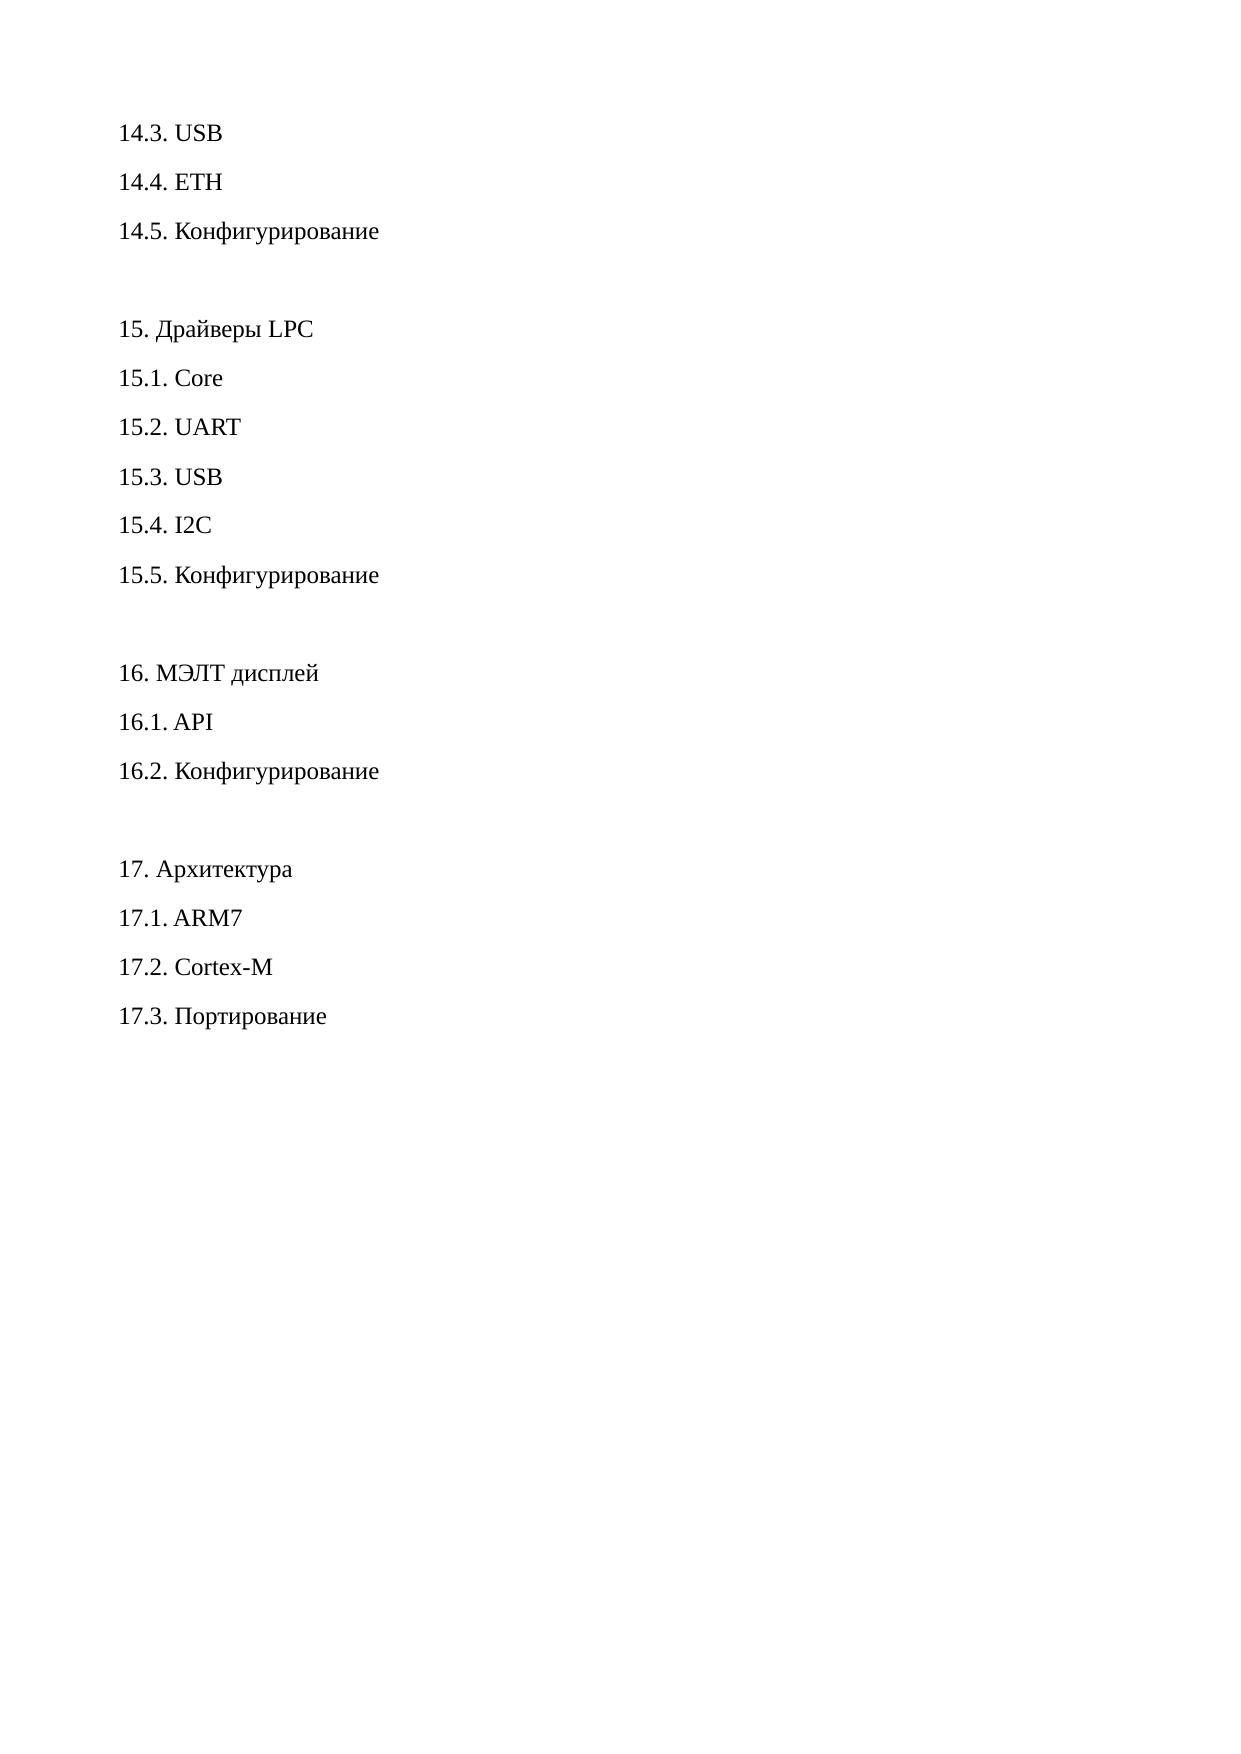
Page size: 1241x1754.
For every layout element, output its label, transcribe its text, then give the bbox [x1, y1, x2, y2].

text 14.4. ETH [118, 167, 1122, 196]
text 15.4. I2C [118, 511, 1122, 539]
text 15.2. UART [118, 412, 1122, 441]
text 15. Драйверы LPC [118, 314, 1122, 343]
text 17.2. Cortex-M [118, 952, 1122, 981]
text 14.5. Конфигурирование [118, 216, 1122, 245]
text 15.3. USB [118, 462, 1122, 490]
text 16.2. Конфигурирование [118, 756, 1122, 785]
text 17.3. Портирование [118, 1001, 1122, 1030]
text 17. Архитектура [118, 854, 1122, 883]
text 16. МЭЛТ дисплей [118, 658, 1122, 687]
text 14.3. USB [118, 118, 1122, 147]
text 17.1. ARM7 [118, 903, 1122, 932]
text 15.1. Core [118, 363, 1122, 392]
text 16.1. API [118, 707, 1122, 736]
text 15.5. Конфигурирование [118, 560, 1122, 588]
